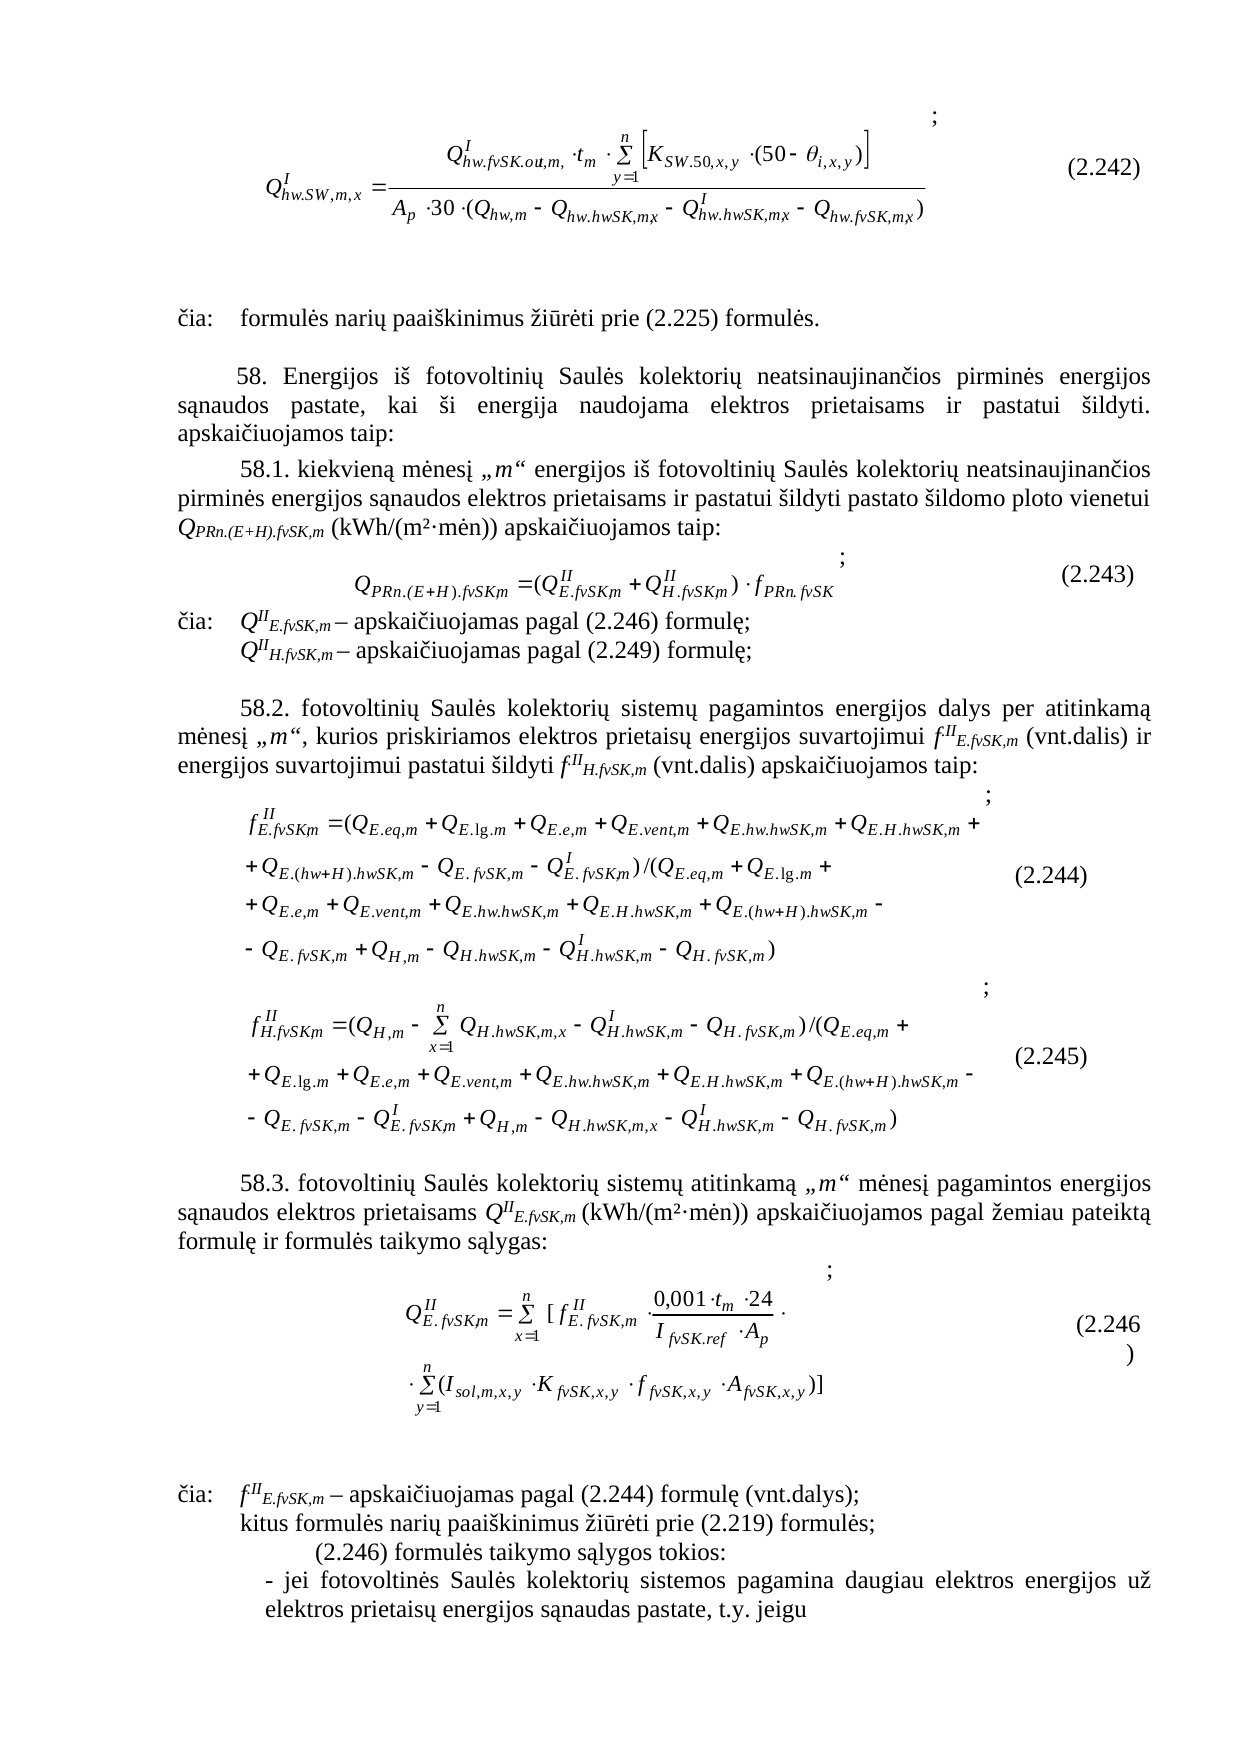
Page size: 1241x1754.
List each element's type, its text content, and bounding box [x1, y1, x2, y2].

table_cell ; [230, 971, 1003, 1139]
table_header (2.244) [1003, 779, 1099, 971]
text čia: QIIE.fvSK,m – apskaičiuojamas pagal (2.246) formulę; [177, 606, 1151, 635]
table_header (2.242) [1023, 89, 1151, 246]
text 58. Energijos iš fotovoltinių Saulės kolektorių neatsinaujinančios pirminės energijos sąnaudos pastate, kai ši energija naudojama elektros prietaisams ir pastatui šildyti. apskaičiuojamos taip: [177, 361, 1151, 447]
text 58.3. fotovoltinių Saulės kolektorių sistemų atitinkamą „m“ mėnesį pagamintos energijos sąnaudos elektros prietaisams QIIE.fvSK,m (kWh/(m²·mėn)) apskaičiuojamos pagal žemiau pateiktą formulę ir formulės taikymo sąlygas: [177, 1168, 1151, 1254]
table_header (2.243) [1020, 541, 1151, 606]
text - jei fotovoltinės Saulės kolektorių sistemos pagamina daugiau elektros energijos už elektros prietaisų energijos sąnaudas pastate, t.y. jeigu [265, 1565, 1151, 1623]
text 58.1. kiekvieną mėnesį „m“ energijos iš fotovoltinių Saulės kolektorių neatsinaujinančios pirminės energijos sąnaudos elektros prietaisams ir pastatui šildyti pastato šildomo ploto vienetui QPRn.(E+H).fvSK,m (kWh/(m²·mėn)) apskaičiuojamos taip: [177, 454, 1151, 541]
text QIIH.fvSK,m – apskaičiuojamas pagal (2.249) formulę; [240, 635, 1151, 664]
text čia: formulės narių paaiškinimus žiūrėti prie (2.225) formulės. [177, 303, 1151, 332]
table_cell (2.245) [1003, 971, 1099, 1139]
text kitus formulės narių paaiškinimus žiūrėti prie (2.219) formulės; [240, 1508, 1151, 1537]
table_header ; [177, 541, 1020, 606]
text čia: f.IIE.fvSK,m – apskaičiuojamas pagal (2.244) formulę (vnt.dalys); [177, 1479, 1151, 1508]
text 58.2. fotovoltinių Saulės kolektorių sistemų pagamintos energijos dalys per atitinkamą mėnesį „m“, kurios priskiriamos elektros prietaisų energijos suvartojimui f.IIE.fvSK,m (vnt.dalis) ir energijos suvartojimui pastatui šildyti f.IIH.fvSK,m (vnt.dalis) apskaičiuojamos taip: [177, 693, 1151, 779]
table_header ; [177, 1255, 1058, 1422]
table_header ; [177, 89, 1023, 246]
table_header (2.246) [1058, 1255, 1151, 1422]
text (2.246) formulės taikymo sąlygos tokios: [240, 1537, 1151, 1565]
table_header ; [230, 779, 1003, 971]
